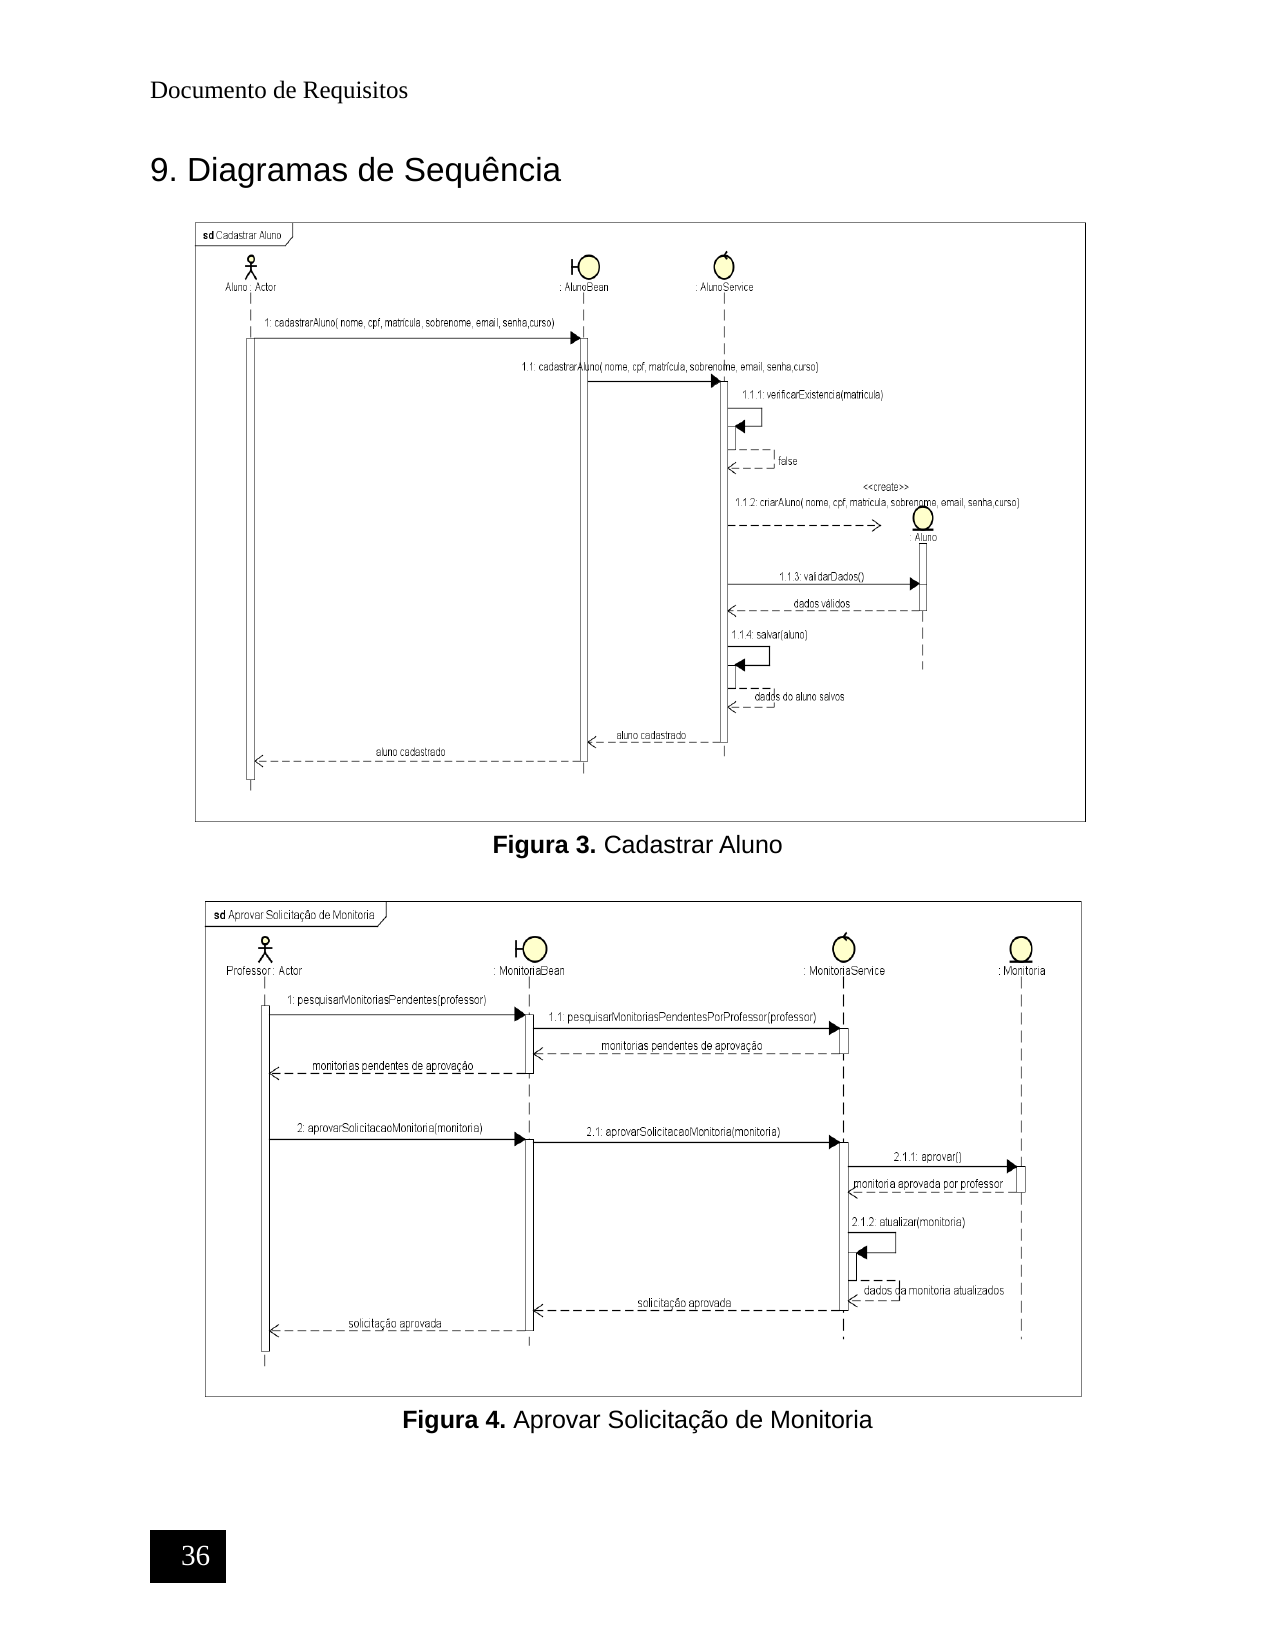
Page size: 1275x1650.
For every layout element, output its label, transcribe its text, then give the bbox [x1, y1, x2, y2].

text Figura 3. Cadastrar Aluno [150, 831, 1125, 859]
picture [196, 891, 1089, 1406]
picture [187, 213, 1093, 831]
subtitle 9. Diagramas de Sequência [150, 150, 1125, 188]
text Figura 4. Aprovar Solicitação de Monitoria [150, 1406, 1125, 1434]
